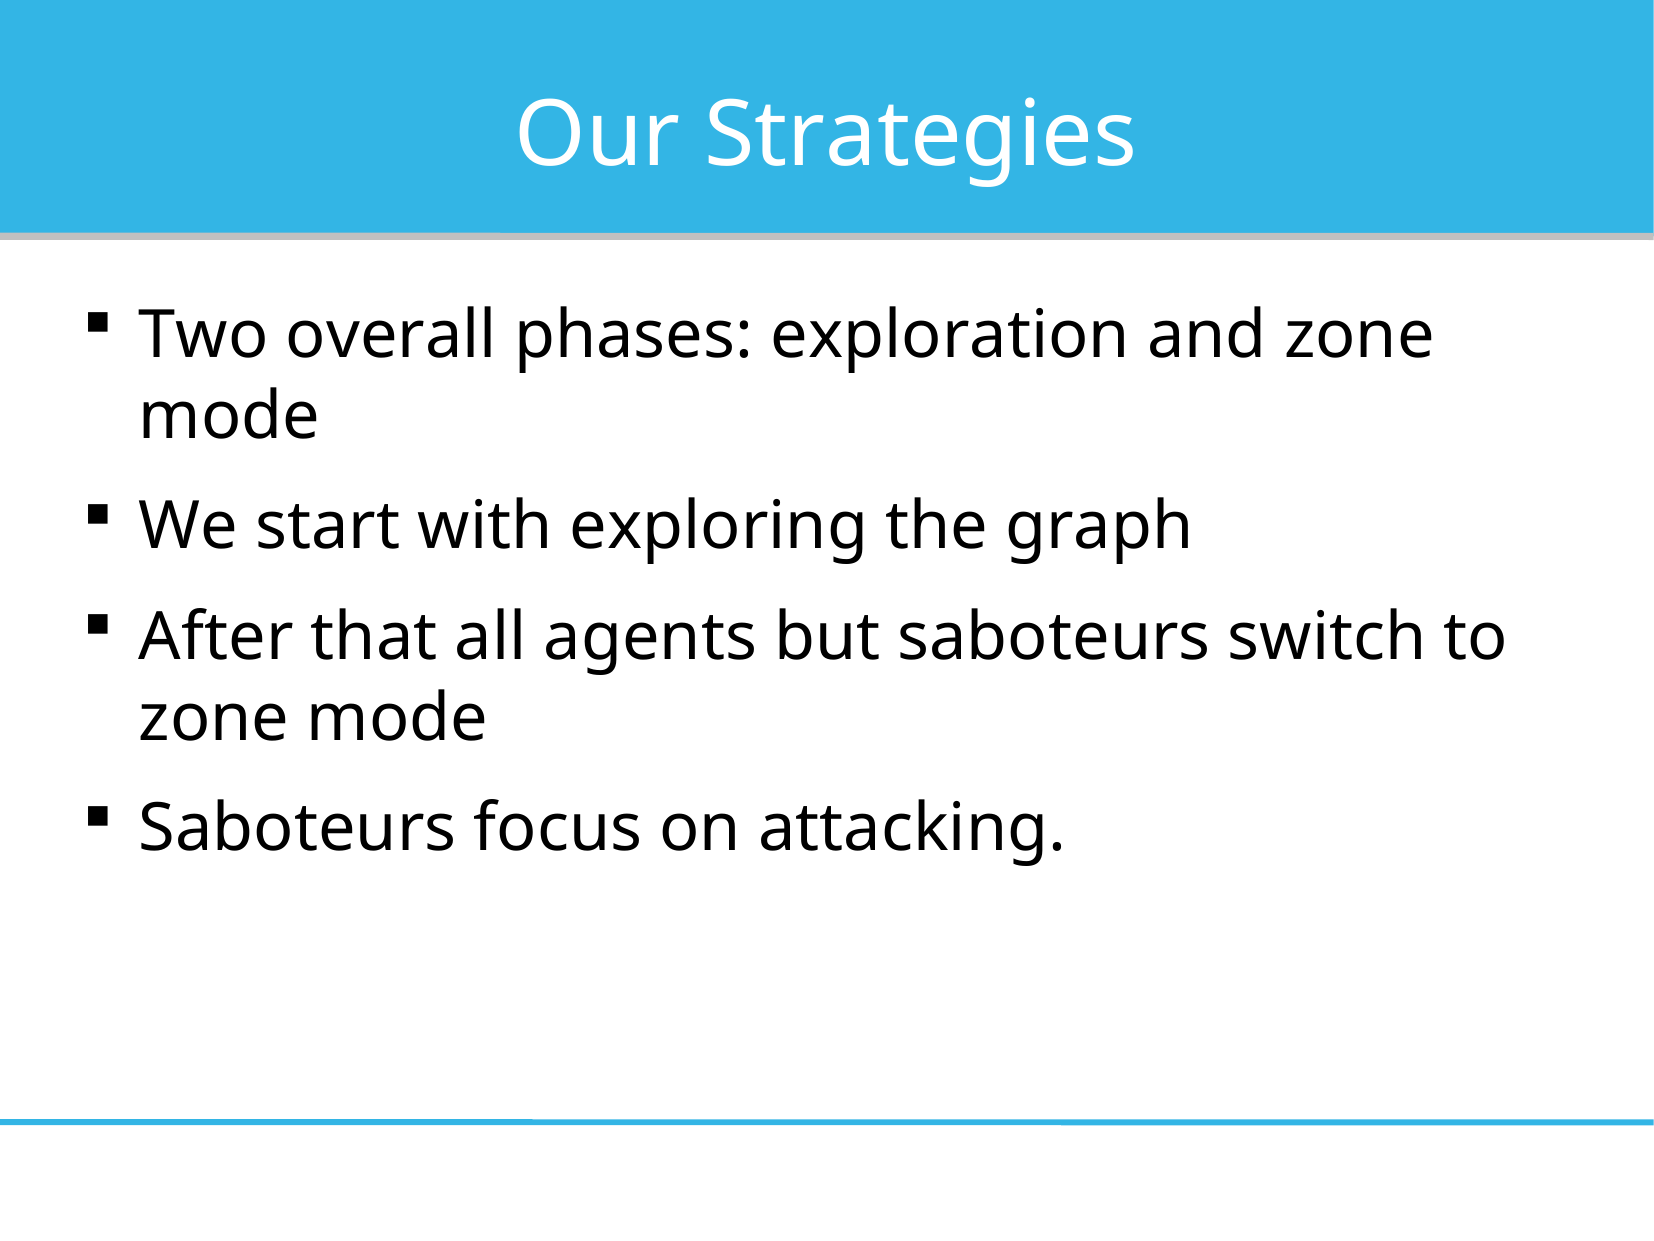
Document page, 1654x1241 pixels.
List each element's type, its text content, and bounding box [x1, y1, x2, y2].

title Our Strategies [82, 49, 1571, 207]
list Two overall phases: exploration and zone mode We start with exploring the graph After that all agents but saboteurs switch to zone mode Saboteurs focus on attacking. [82, 290, 1571, 1109]
